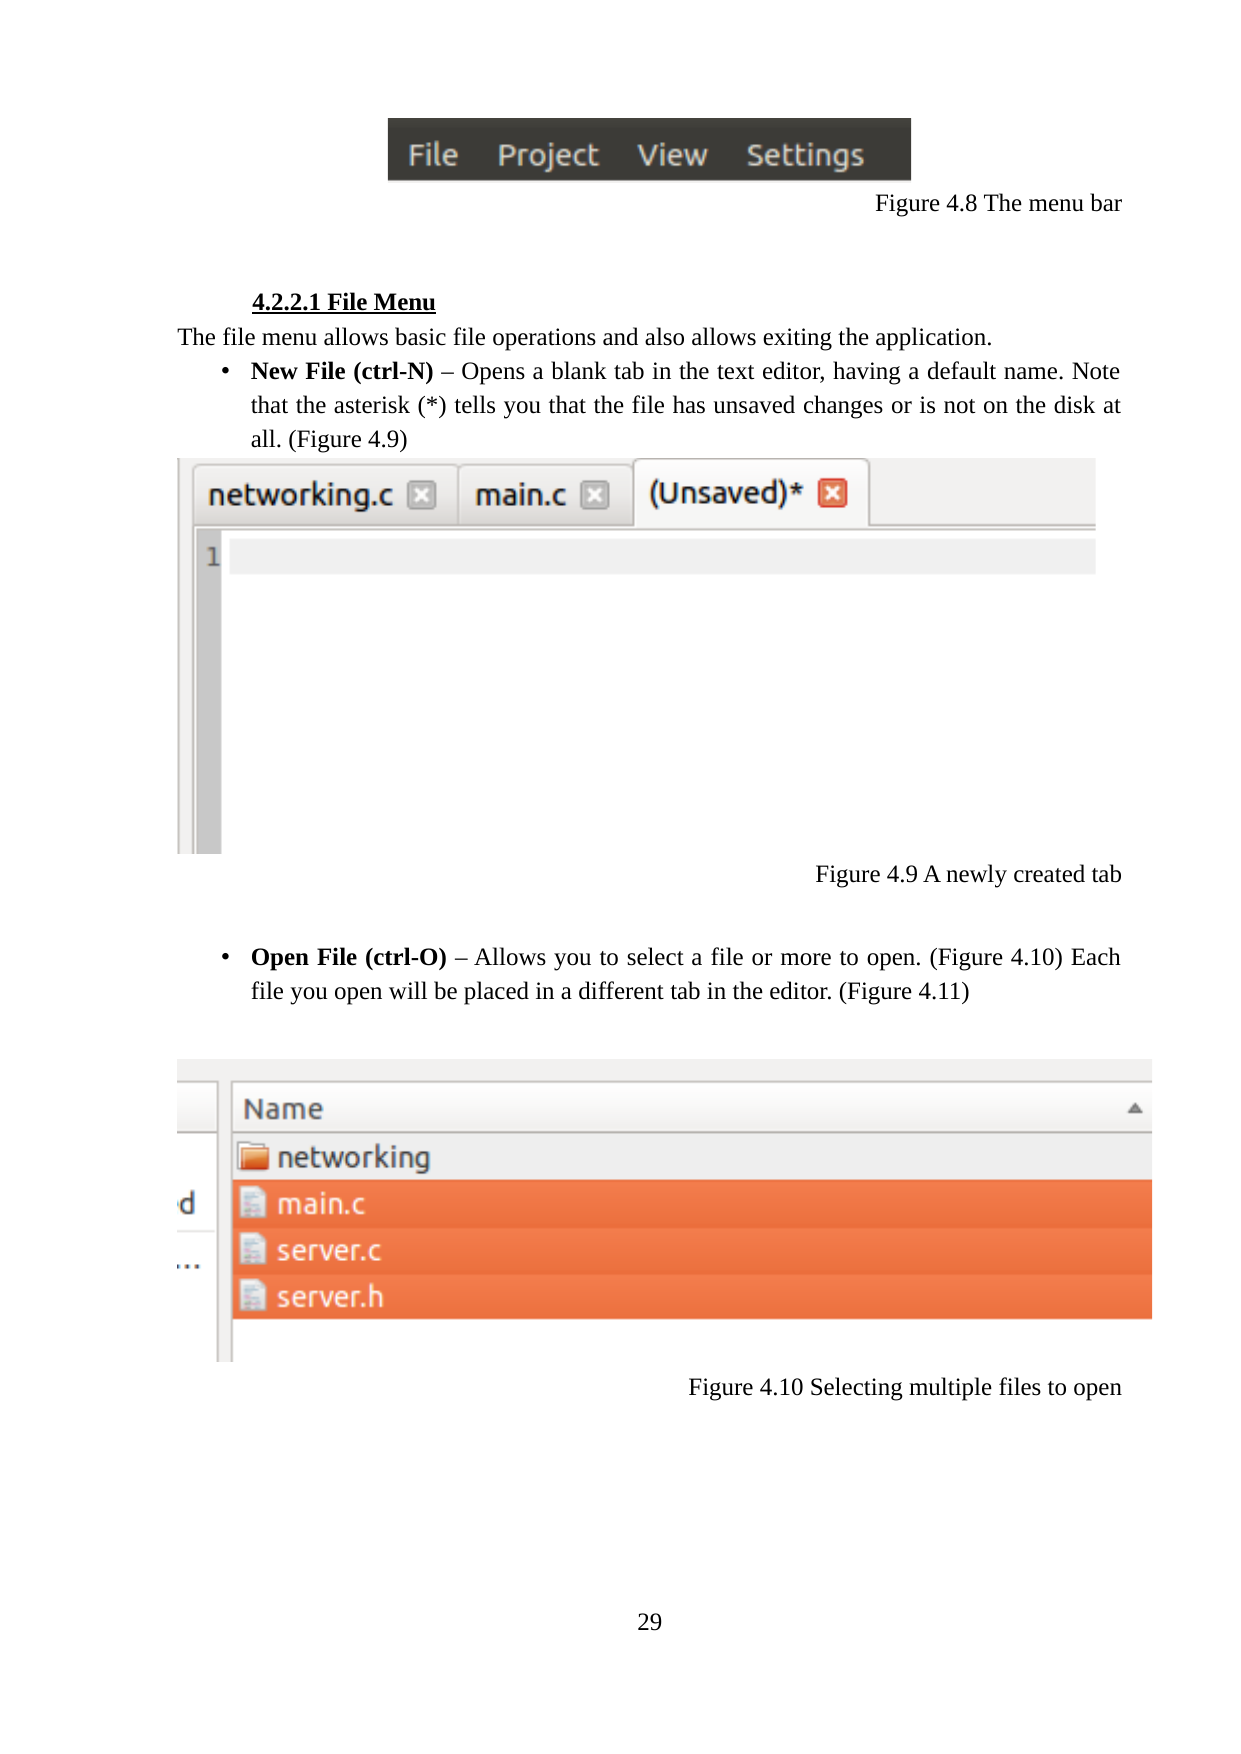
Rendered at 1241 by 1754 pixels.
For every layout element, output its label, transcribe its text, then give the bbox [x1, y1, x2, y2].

picture [177, 1059, 1153, 1362]
text Figure 4.10 Selecting multiple files to open [177, 1362, 1122, 1401]
text Figure 4.8 The menu bar [177, 188, 1122, 216]
picture [387, 118, 912, 183]
text The file menu allows basic file operations and also allows exiting the application. [177, 322, 1122, 350]
list Open File (ctrl-O) – Allows you to select a file or more to open. (Figure 4.10) Each file you open will be placed in a different tab in the editor. (Figure 4.11) [221, 942, 1122, 1005]
text Figure 4.9 A newly created tab [177, 859, 1122, 888]
subtitle 4.2.2.1 File Menu [177, 287, 1122, 316]
list New File (ctrl-N) – Opens a blank tab in the text editor, having a default name. Note that the asterisk (*) tells you that the file has unsaved changes or is not on the disk at all. (Figure 4.9) [221, 356, 1122, 453]
picture [177, 458, 1096, 854]
